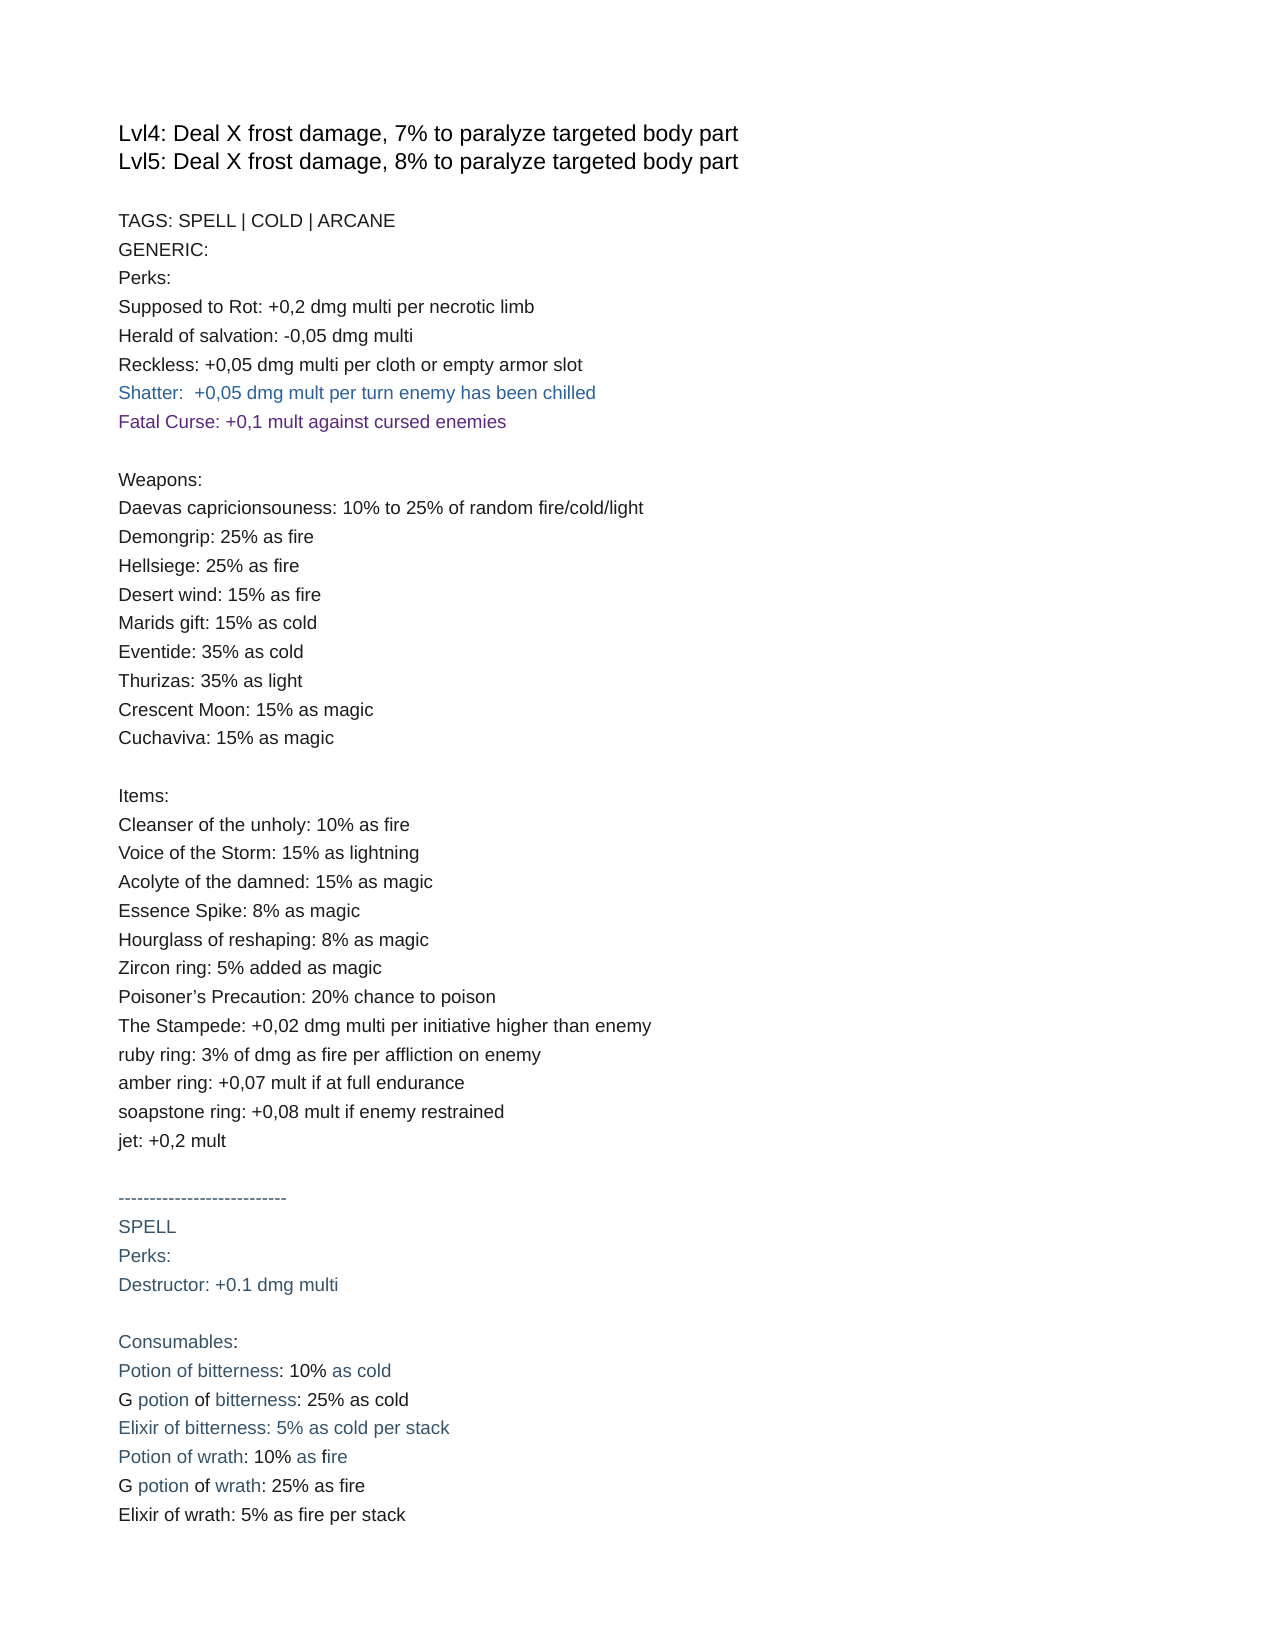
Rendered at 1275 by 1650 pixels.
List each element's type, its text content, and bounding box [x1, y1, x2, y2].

text The Stampede: +0,02 dmg multi per initiative higher than enemy [118, 1009, 1157, 1038]
text Acolyte of the damned: 15% as magic [118, 866, 1157, 894]
text Fatal Curse: +0,1 mult against cursed enemies [118, 406, 1157, 434]
text TAGS: SPELL | COLD | ARCANE GENERIC: Perks: [118, 204, 1157, 291]
text jet: +0,2 mult [118, 1124, 1157, 1153]
text G potion of bitterness: 25% as cold [118, 1383, 1157, 1412]
text Crescent Moon: 15% as magic [118, 693, 1157, 722]
text Reckless: +0,05 dmg multi per cloth or empty armor slot [118, 348, 1157, 377]
text Elixir of wrath: 5% as fire per stack [118, 1498, 1157, 1527]
text Hourglass of reshaping: 8% as magic [118, 923, 1157, 952]
text Hellsiege: 25% as fire [118, 549, 1157, 578]
text Weapons: [118, 463, 1157, 492]
text G potion of wrath: 25% as fire [118, 1469, 1157, 1498]
text Demongrip: 25% as fire [118, 521, 1157, 549]
text Shatter: +0,05 dmg mult per turn enemy has been chilled [118, 377, 1157, 406]
text Cuchaviva: 15% as magic [118, 722, 1157, 751]
text Lvl4: Deal X frost damage, 7% to paralyze targeted body part Lvl5: Deal X frost damage, 8% to paralyze targeted body part [118, 118, 1157, 176]
text Voice of the Storm: 15% as lightning [118, 837, 1157, 866]
text Herald of salvation: -0,05 dmg multi [118, 319, 1157, 348]
text Marids gift: 15% as cold [118, 607, 1157, 636]
text Consumables: [118, 1326, 1157, 1354]
text Elixir of bitterness: 5% as cold per stack [118, 1412, 1157, 1441]
text Essence Spike: 8% as magic [118, 894, 1157, 923]
text Daevas capricionsouness: 10% to 25% of random fire/cold/light [118, 492, 1157, 521]
text Cleanser of the unholy: 10% as fire [118, 808, 1157, 837]
text Desert wind: 15% as fire [118, 578, 1157, 607]
text Eventide: 35% as cold [118, 636, 1157, 664]
text Potion of wrath: 10% as fire [118, 1441, 1157, 1469]
text Items: [118, 779, 1157, 808]
text Potion of bitterness: 10% as cold [118, 1354, 1157, 1383]
text Thurizas: 35% as light [118, 664, 1157, 693]
text soapstone ring: +0,08 mult if enemy restrained [118, 1096, 1157, 1124]
text amber ring: +0,07 mult if at full endurance [118, 1067, 1157, 1096]
text --------------------------- SPELL Perks: Destructor: +0.1 dmg multi [118, 1153, 1157, 1297]
text ruby ring: 3% of dmg as fire per affliction on enemy [118, 1038, 1157, 1067]
text Zircon ring: 5% added as magic Poisoner’s Precaution: 20% chance to poison [118, 952, 1157, 1009]
text Supposed to Rot: +0,2 dmg multi per necrotic limb [118, 291, 1157, 319]
